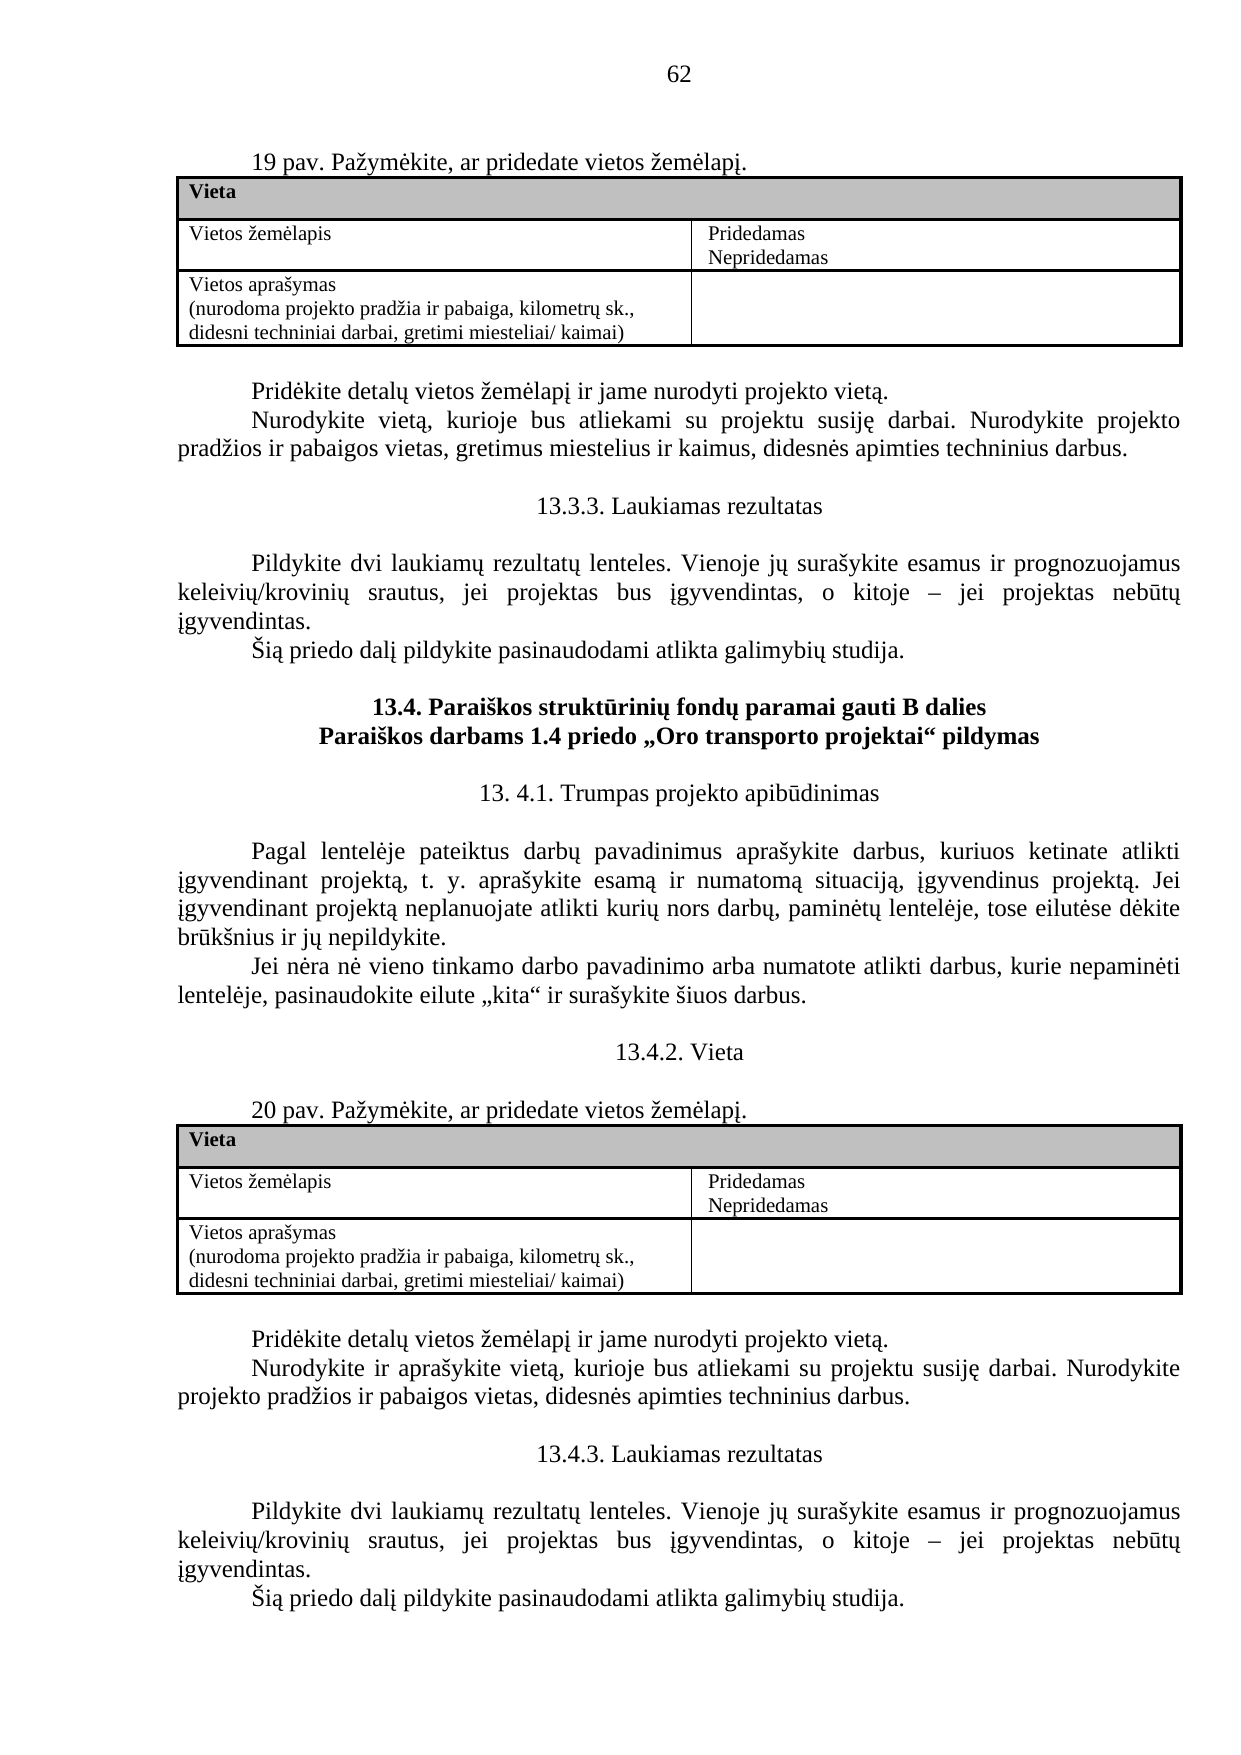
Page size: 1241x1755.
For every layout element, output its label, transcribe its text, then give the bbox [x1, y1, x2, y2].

table_cell Vietos aprašymas (nurodoma projekto pradžia ir pabaiga, kilometrų sk., didesni techniniai darbai, gretimi miesteliai/ kaimai) [179, 1220, 691, 1292]
table_cell Vietos aprašymas (nurodoma projekto pradžia ir pabaiga, kilometrų sk., didesni techniniai darbai, gretimi miesteliai/ kaimai) [179, 272, 691, 344]
table_cell [692, 1220, 1179, 1292]
text 13.3.3. Laukiamas rezultatas [177, 491, 1181, 520]
text Pildykite dvi laukiamų rezultatų lenteles. Vienoje jų surašykite esamus ir prognozuojamus keleivių/krovinių srautus, jei projektas bus įgyvendintas, o kitoje – jei projektas nebūtų įgyvendintas. [177, 1496, 1181, 1583]
text Pagal lentelėje pateiktus darbų pavadinimus aprašykite darbus, kuriuos ketinate atlikti įgyvendinant projektą, t. y. aprašykite esamą ir numatomą situaciją, įgyvendinus projektą. Jei įgyvendinant projektą neplanuojate atlikti kurių nors darbų, paminėtų lentelėje, tose eilutėse dėkite brūkšnius ir jų nepildykite. [177, 836, 1181, 951]
text Šią priedo dalį pildykite pasinaudodami atlikta galimybių studija. [177, 635, 1181, 663]
table_cell Pridedamas Nepridedamas [692, 1169, 1179, 1217]
text 13.4.2. Vieta [177, 1037, 1181, 1066]
text 13. 4.1. Trumpas projekto apibūdinimas [177, 778, 1181, 807]
text Pridėkite detalų vietos žemėlapį ir jame nurodyti projekto vietą. [177, 1324, 1181, 1353]
text 20 pav. Pažymėkite, ar pridedate vietos žemėlapį. [177, 1095, 1181, 1123]
table_cell [692, 272, 1179, 344]
text Paraiškos darbams 1.4 priedo „Oro transporto projektai“ pildymas [177, 721, 1181, 750]
table_header Vieta [179, 1127, 1179, 1166]
table_cell Pridedamas Nepridedamas [692, 221, 1179, 269]
text Nurodykite ir aprašykite vietą, kurioje bus atliekami su projektu susiję darbai. Nurodykite projekto pradžios ir pabaigos vietas, didesnės apimties techninius darbus. [177, 1353, 1181, 1410]
text Nurodykite vietą, kurioje bus atliekami su projektu susiję darbai. Nurodykite projekto pradžios ir pabaigos vietas, gretimus miestelius ir kaimus, didesnės apimties techninius darbus. [177, 405, 1181, 462]
text Pildykite dvi laukiamų rezultatų lenteles. Vienoje jų surašykite esamus ir prognozuojamus keleivių/krovinių srautus, jei projektas bus įgyvendintas, o kitoje – jei projektas nebūtų įgyvendintas. [177, 548, 1181, 635]
table_header Vieta [179, 179, 1179, 218]
table_cell Vietos žemėlapis [179, 221, 691, 269]
text 13.4.3. Laukiamas rezultatas [177, 1439, 1181, 1468]
text 19 pav. Pažymėkite, ar pridedate vietos žemėlapį. [177, 147, 1181, 176]
text Jei nėra nė vieno tinkamo darbo pavadinimo arba numatote atlikti darbus, kurie nepaminėti lentelėje, pasinaudokite eilute „kita“ ir surašykite šiuos darbus. [177, 951, 1181, 1008]
table_cell Vietos žemėlapis [179, 1169, 691, 1217]
text 13.4. Paraiškos struktūrinių fondų paramai gauti B dalies [177, 692, 1181, 721]
text Pridėkite detalų vietos žemėlapį ir jame nurodyti projekto vietą. [177, 376, 1181, 405]
text Šią priedo dalį pildykite pasinaudodami atlikta galimybių studija. [177, 1583, 1181, 1611]
